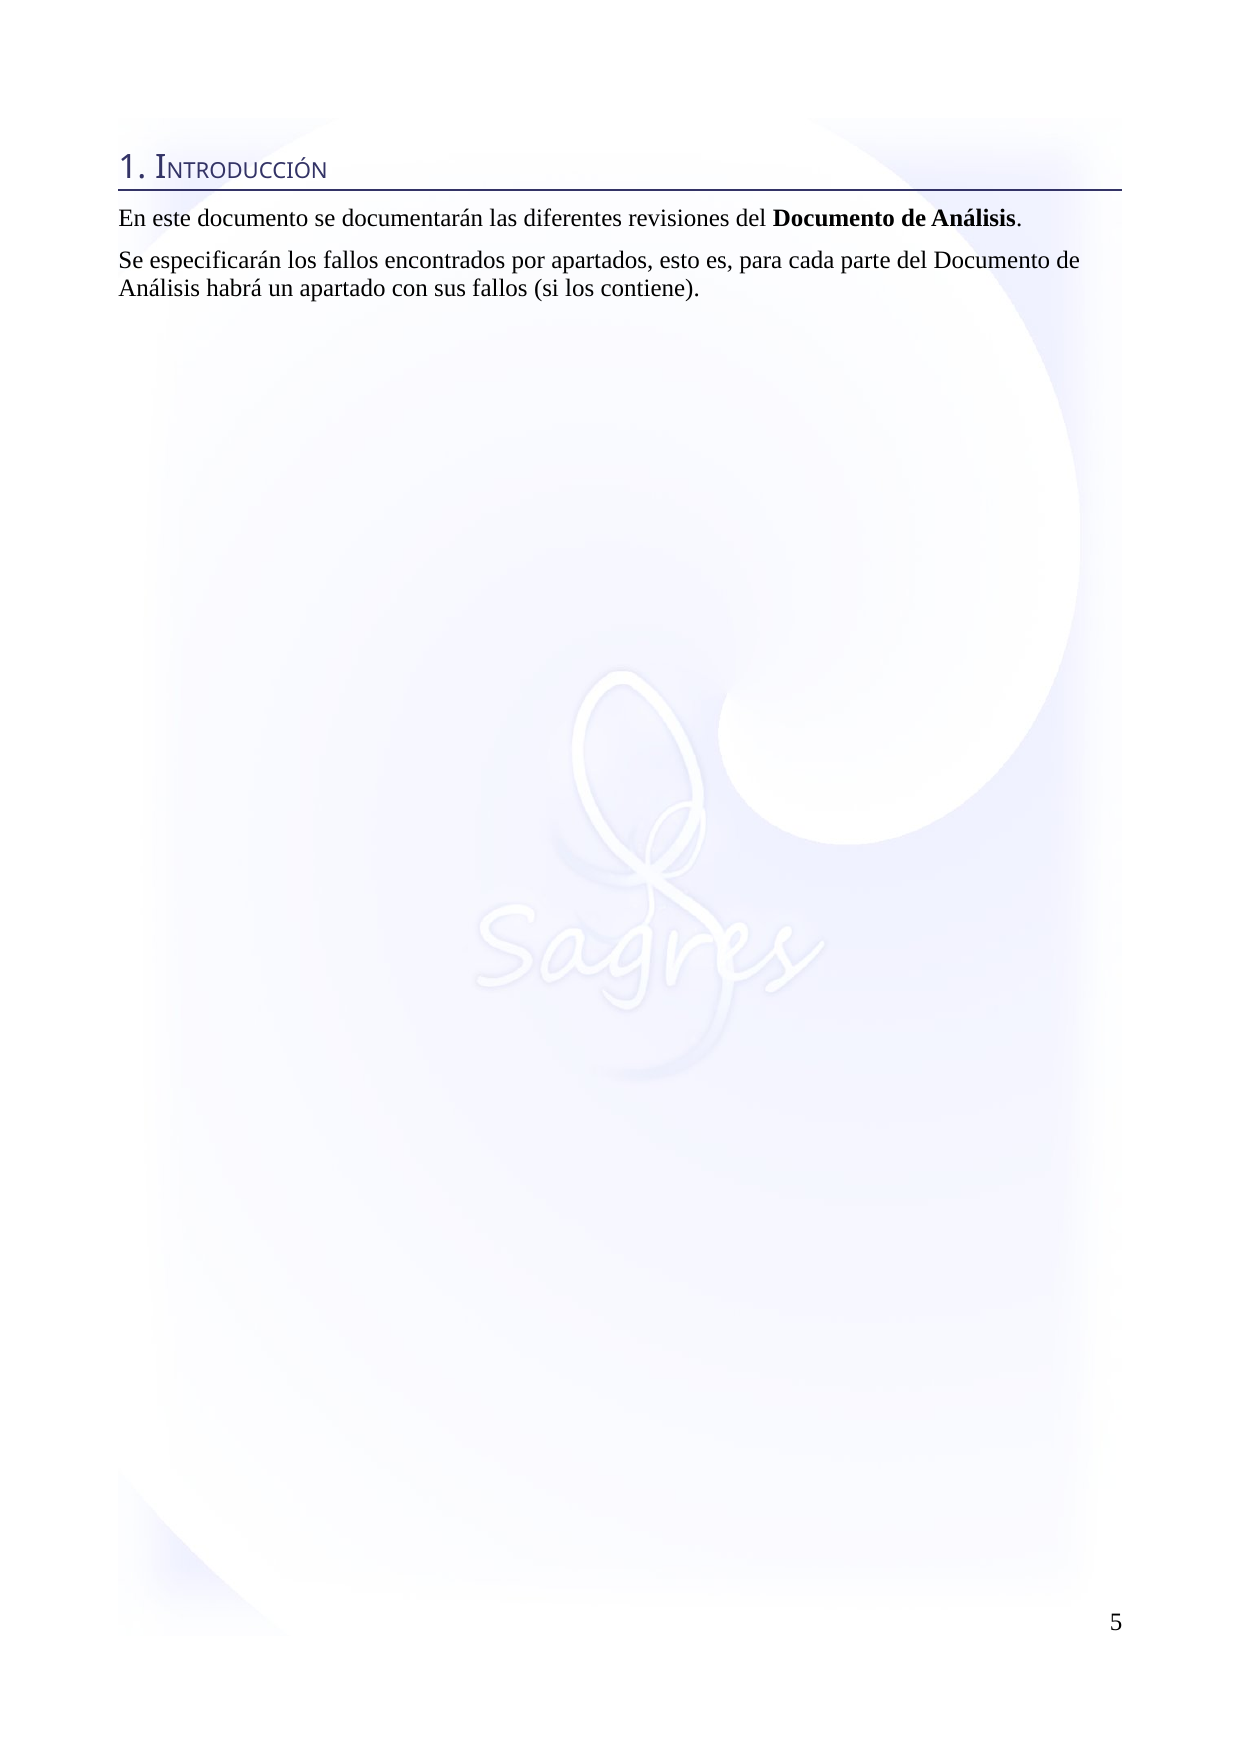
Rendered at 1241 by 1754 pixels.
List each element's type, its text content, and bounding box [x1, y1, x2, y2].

picture [118, 118, 1122, 143]
picture [118, 232, 1122, 245]
picture [118, 191, 1122, 203]
subtitle 1. Introducción [118, 143, 1122, 189]
text Se especificarán los fallos encontrados por apartados, esto es, para cada parte del Documento de Análisis habrá un apartado con sus fallos (si los contiene). [118, 245, 1122, 302]
text En este documento se documentarán las diferentes revisiones del Documento de Análisis. [118, 203, 1122, 232]
picture [118, 302, 1122, 1636]
